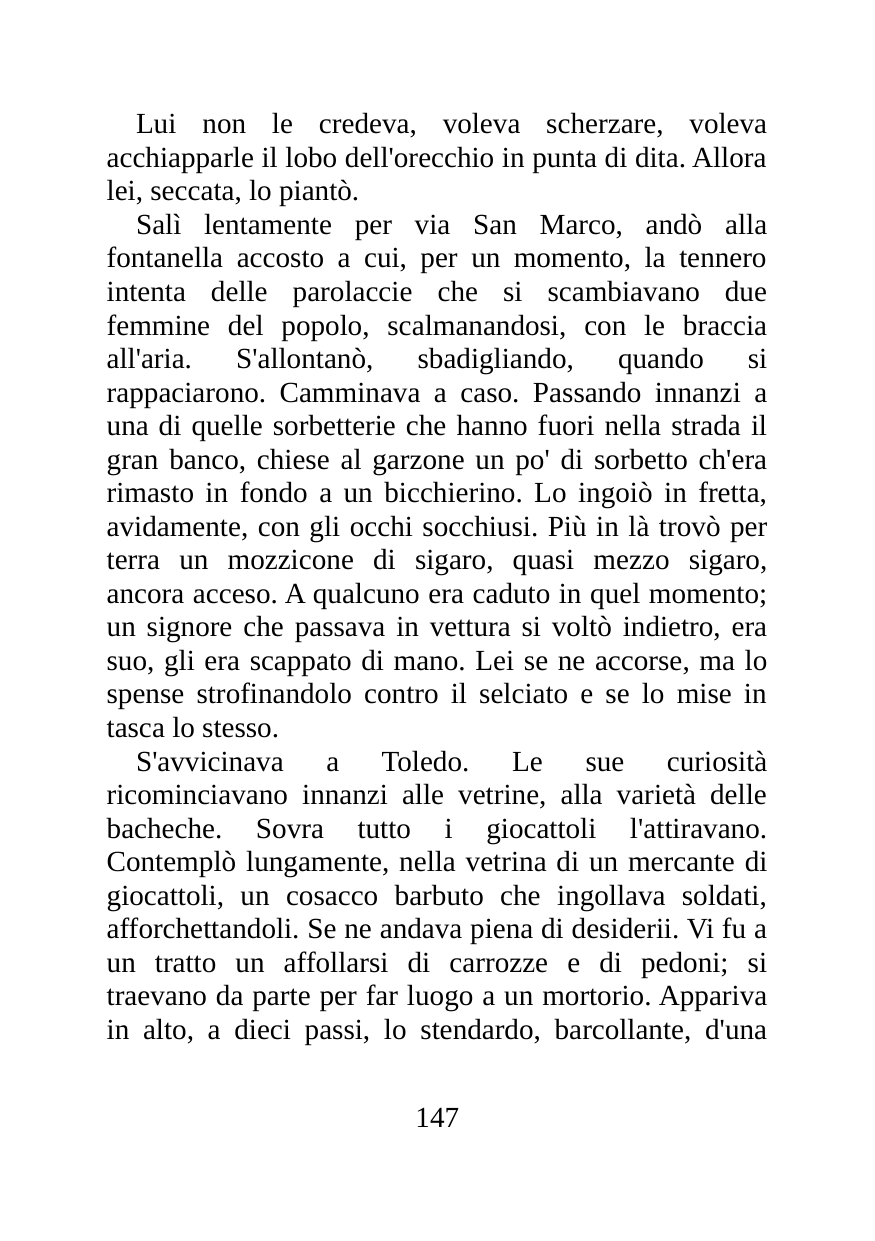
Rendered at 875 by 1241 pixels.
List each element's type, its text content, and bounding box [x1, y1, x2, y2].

text S'avvicinava a Toledo. Le sue curiosità ricominciavano innanzi alle vetrine, alla varietà delle bacheche. Sovra tutto i giocattoli l'attiravano. Contemplò lungamente, nella vetrina di un mercante di giocattoli, un cosacco barbuto che ingollava soldati, afforchettandoli. Se ne andava piena di desiderii. Vi fu a un tratto un affollarsi di carrozze e di pedoni; si traevano da parte per far luogo a un mortorio. Appariva in alto, a dieci passi, lo stendardo, barcollante, d'una [106, 744, 768, 1046]
text Salì lentamente per via San Marco, andò alla fontanella accosto a cui, per un momento, la tennero intenta delle parolaccie che si scambiavano due femmine del popolo, scalmanandosi, con le braccia all'aria. S'allontanò, sbadigliando, quando si rappaciarono. Camminava a caso. Passando innanzi a una di quelle sorbetterie che hanno fuori nella strada il gran banco, chiese al garzone un po' di sorbetto ch'era rimasto in fondo a un bicchierino. Lo ingoiò in fretta, avidamente, con gli occhi socchiusi. Più in là trovò per terra un mozzicone di sigaro, quasi mezzo sigaro, ancora acceso. A qualcuno era caduto in quel momento; un signore che passava in vettura si voltò indietro, era suo, gli era scappato di mano. Lei se ne accorse, ma lo spense strofinandolo contro il selciato e se lo mise in tasca lo stesso. [106, 207, 768, 744]
text Lui non le credeva, voleva scherzare, voleva acchiapparle il lobo dell'orecchio in punta di dita. Allora lei, seccata, lo piantò. [106, 106, 768, 207]
